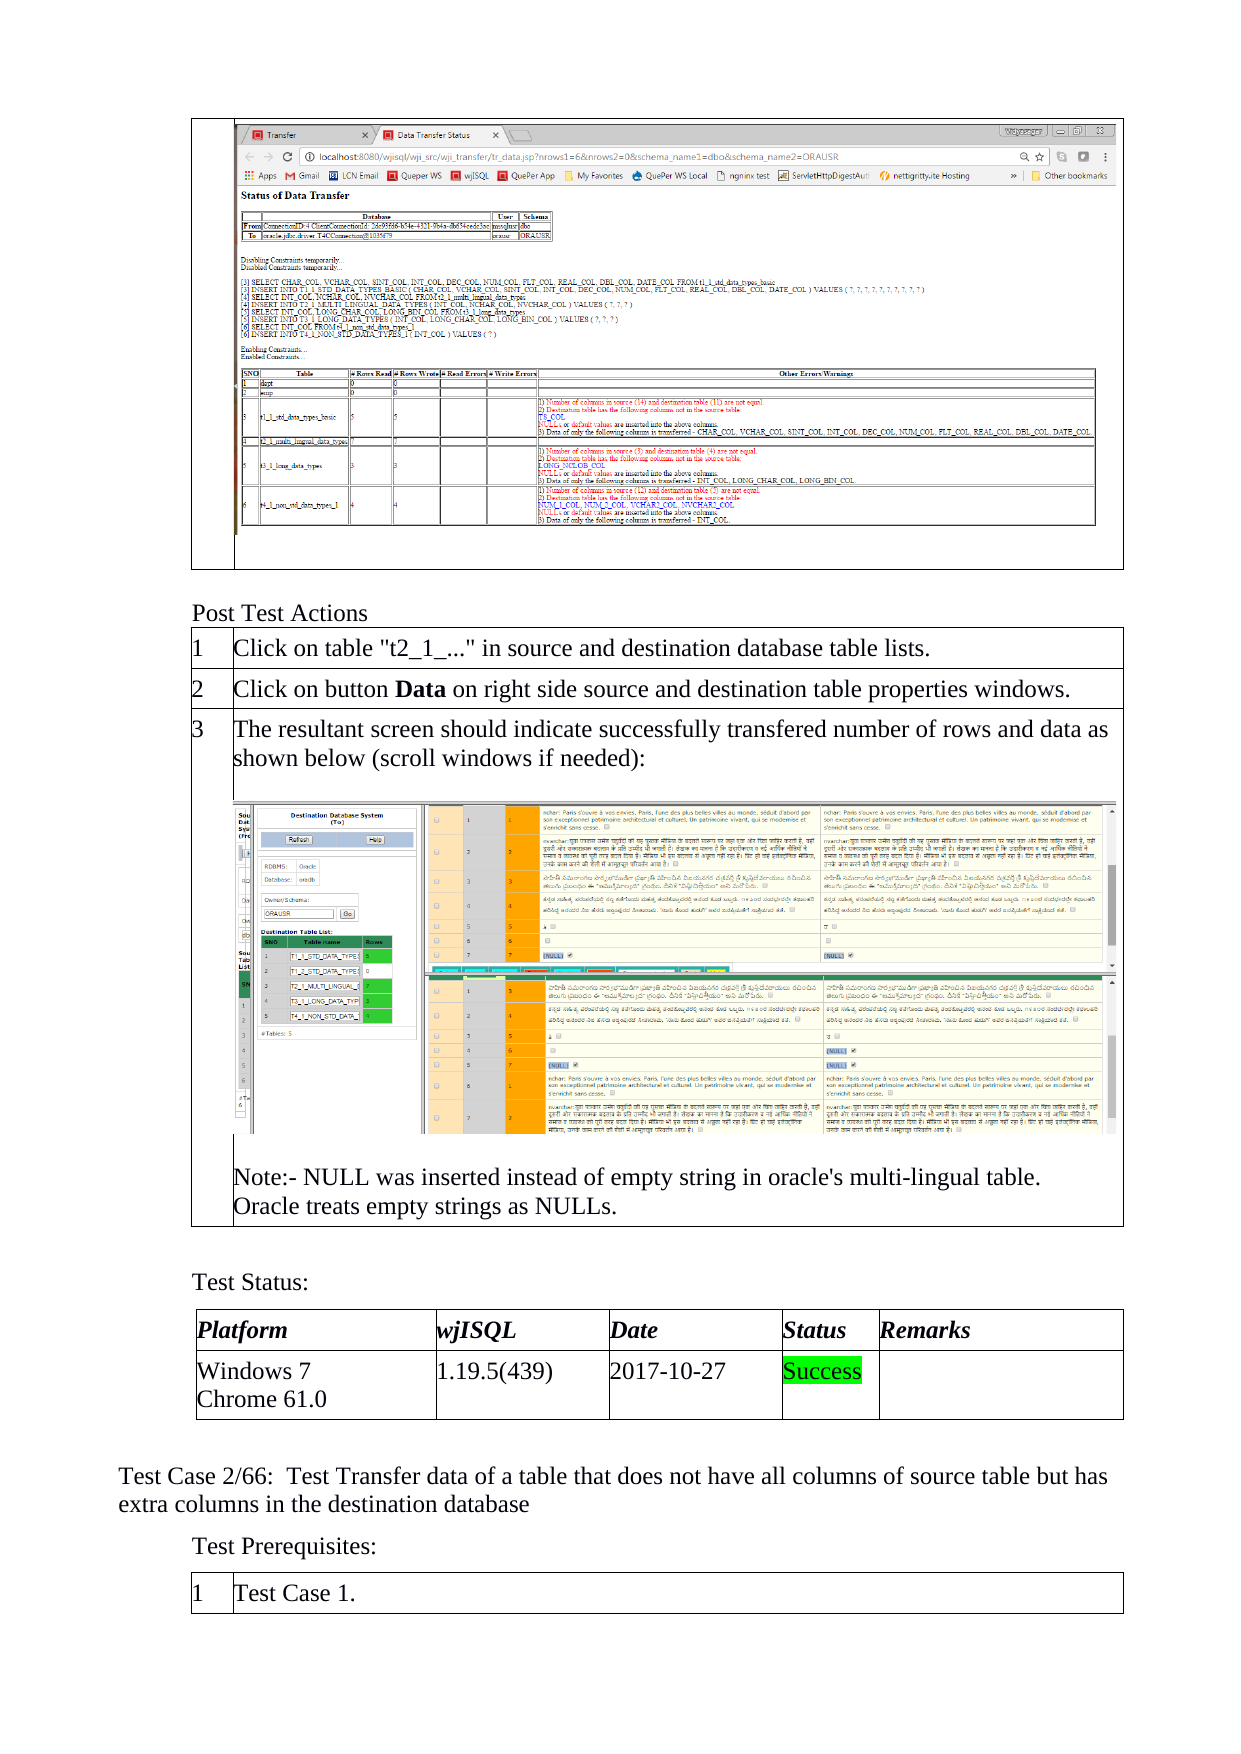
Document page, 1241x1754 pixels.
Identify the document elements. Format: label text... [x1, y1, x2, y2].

text Test Case 2/66: Test Transfer data of a table that does not have all columns of source table but has extra columns in the destination database [118, 1461, 1122, 1518]
text Post Test Actions [118, 598, 1122, 627]
table_header wjISQL [437, 1310, 609, 1349]
table_cell [880, 1351, 1123, 1419]
table_header 1 [192, 1573, 233, 1613]
table_header [192, 119, 234, 569]
table_cell The resultant screen should indicate successfully transfered number of rows and data as shown below (scroll windows if needed): Note:- NULL was inserted instead of empty string in oracle's multi-lingual table. Oracle treats empty strings as NULLs. [234, 709, 1123, 1226]
table_cell 2 [192, 669, 233, 708]
text Test Prerequisites: [118, 1531, 1122, 1559]
picture [233, 124, 1117, 535]
text Test Status: [118, 1267, 1122, 1296]
table_header Click on table "t2_1_..." in source and destination database table lists. [234, 628, 1123, 667]
table_header Platform [197, 1310, 436, 1349]
table_cell Success [783, 1351, 879, 1419]
table_header Test Case 1. [234, 1573, 1123, 1613]
table_cell 3 [192, 709, 233, 1226]
table_cell Windows 7 Chrome 61.0 [197, 1351, 436, 1419]
table_header Remarks [880, 1310, 1123, 1349]
table_header [235, 119, 1123, 569]
table_header Date [610, 1310, 782, 1349]
table_cell 2017-10-27 [610, 1351, 782, 1419]
table_header Status [783, 1310, 879, 1349]
table_cell Click on button Data on right side source and destination table properties windows. [234, 669, 1123, 708]
picture [232, 800, 1117, 1134]
table_cell 1.19.5(439) [437, 1351, 609, 1419]
table_header 1 [192, 628, 233, 667]
